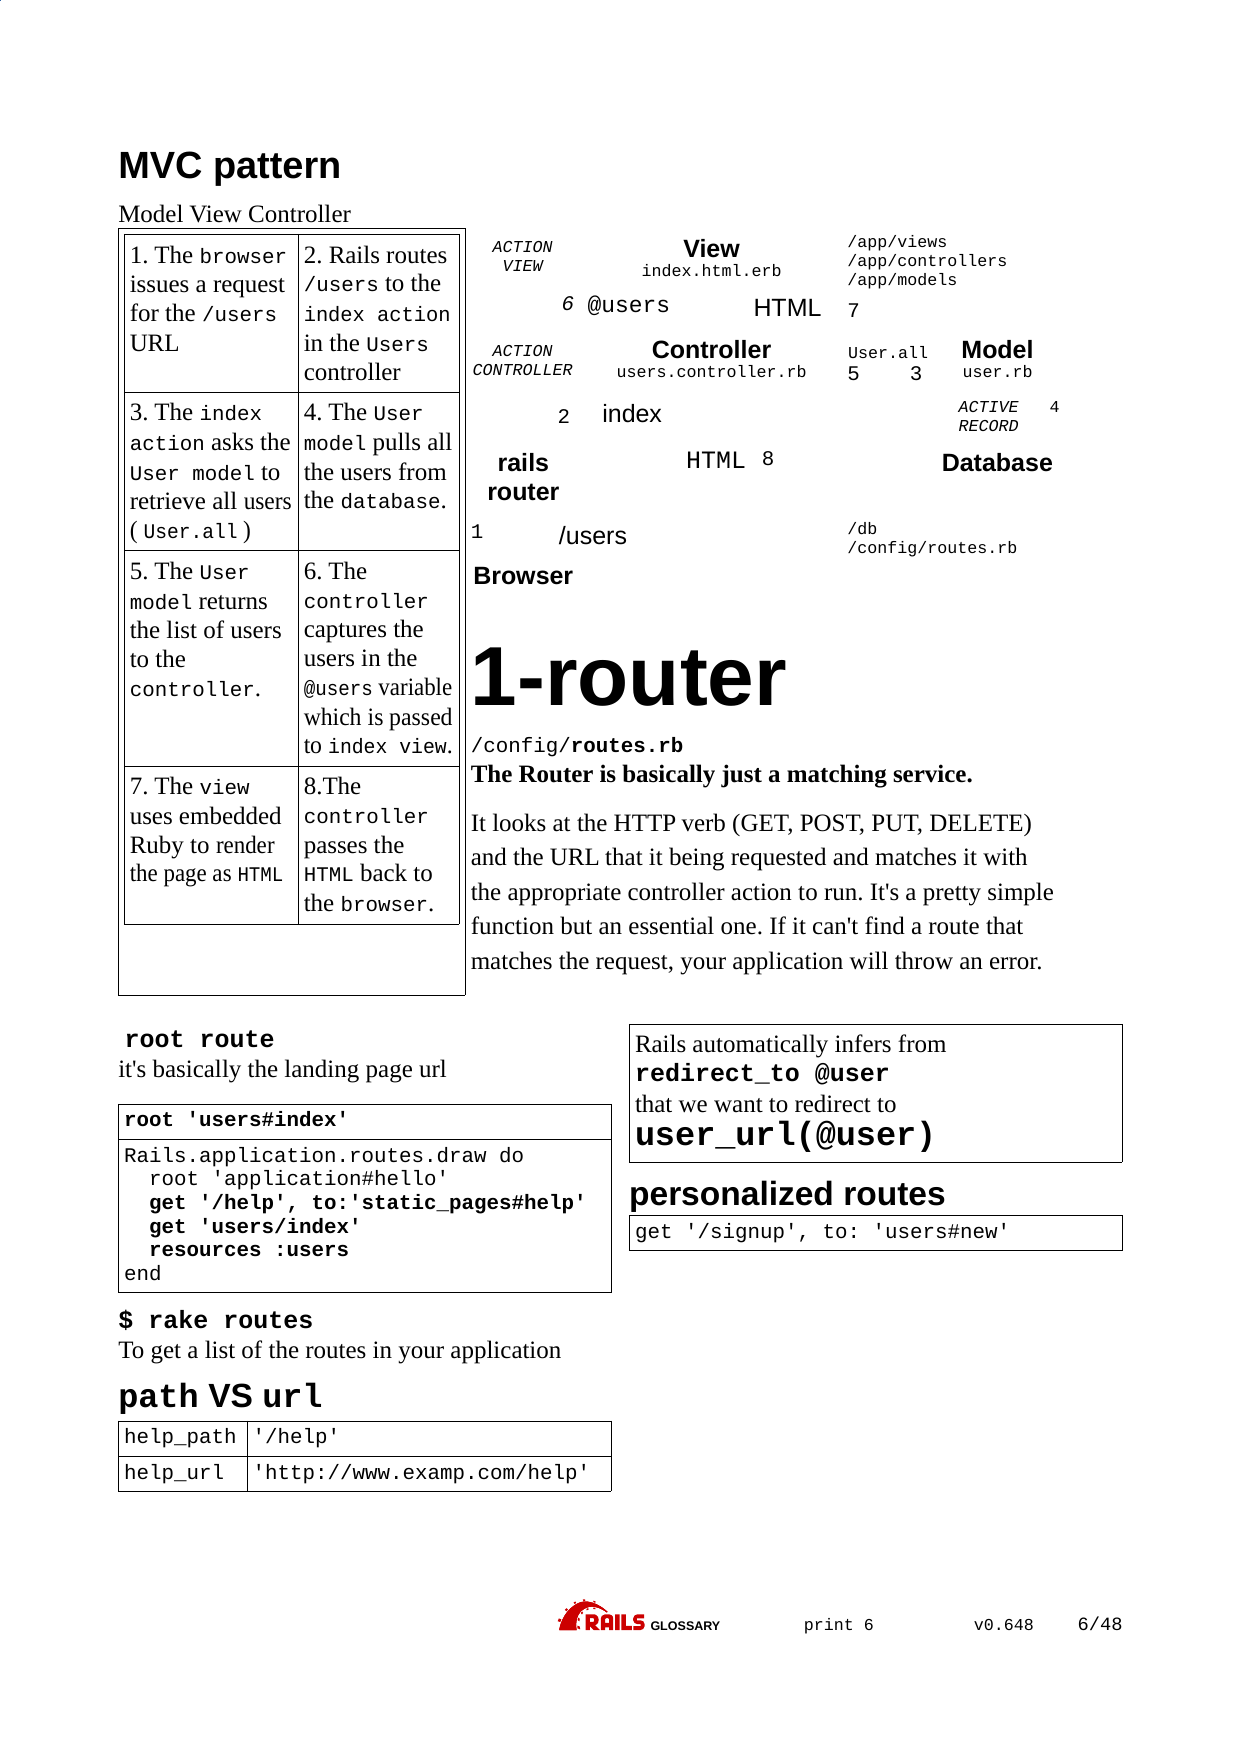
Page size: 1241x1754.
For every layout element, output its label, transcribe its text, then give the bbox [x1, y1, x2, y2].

subtitle MVC pattern [118, 143, 611, 187]
table_cell User.all 5 3 [841, 329, 934, 393]
table_cell 4 [1044, 393, 1060, 442]
table_cell rails router [466, 442, 581, 515]
table_cell [634, 555, 676, 596]
table_header get '/signup', to: 'users#new' [630, 1216, 1122, 1250]
table_cell [676, 555, 733, 596]
table_cell [466, 393, 552, 442]
table_cell 3. The index action asks the User model to retrieve all users ( User.all ) [125, 393, 298, 550]
table_cell ACTION CONTROLLER [466, 329, 581, 393]
table_cell 4. The User model pulls all the users from the database. [299, 393, 459, 550]
table_cell 8.The controller passes the HTML back to the browser. [299, 767, 459, 923]
table_cell 2 [552, 393, 581, 442]
table_cell 6 [466, 287, 581, 329]
table_cell HTML [733, 287, 841, 329]
table_cell 6. The controller captures the users in the @users variable which is passed to index view. [299, 551, 459, 766]
table_cell [581, 555, 634, 596]
subtitle $ rake routes [118, 1307, 611, 1336]
table_cell /db /config/routes.rb [841, 515, 1060, 596]
subtitle path VS url [118, 1376, 611, 1418]
table_cell [733, 515, 756, 555]
table_header '/help' [248, 1422, 611, 1456]
table_header View index.html.erb [581, 228, 841, 287]
table_cell [733, 393, 756, 442]
table_cell 5. The User model returns the list of users to the controller. [125, 551, 298, 766]
table_cell Rails.application.routes.draw do root 'application#hello' get '/help', to:'static_pages#help' get 'users/index' resources :users end [119, 1140, 611, 1292]
table_cell 7. The view uses embedded Ruby to render the page as HTML [125, 767, 298, 923]
table_cell /users [552, 515, 634, 555]
table_cell [756, 393, 934, 442]
table_cell [676, 515, 733, 555]
table_cell Browser [466, 555, 581, 596]
table_header 1. The browser issues a request for the /users URL [125, 235, 298, 392]
text Model View Controller [118, 199, 1122, 228]
text To get a list of the routes in your application [118, 1336, 611, 1364]
table_header [119, 229, 465, 995]
table_cell help_url [119, 1457, 247, 1491]
table_cell Database [935, 442, 1060, 515]
table_header ACTION VIEW [466, 228, 581, 287]
table_cell [733, 555, 756, 596]
table_header /app/views /app/controllers /app/models 7 [841, 228, 1060, 329]
subtitle personalized routes [629, 1173, 1122, 1212]
table_cell [676, 393, 733, 442]
table_header Rails automatically infers from redirect_to @user that we want to redirect to user_url(@user) [630, 1025, 1122, 1162]
table_cell Controller users.controller.rb [581, 329, 841, 393]
table_cell [581, 442, 634, 515]
table_cell [756, 555, 841, 596]
table_cell [634, 515, 676, 555]
table_cell index [581, 393, 676, 442]
table_cell 1-router /config/routes.rb The Router is basically just a matching service. It looks at the HTTP verb (GET, POST, PUT, DELETE) and the URL that it being requested and matches it with the appropriate controller action to run. It's a pretty simple function but an essential one. If it can't find a route that matches the request, your application will throw an error. [466, 596, 1060, 995]
table_cell [634, 442, 676, 515]
table_cell ACTIVE RECORD [935, 393, 1044, 442]
table_cell @users [581, 287, 676, 329]
table_cell [756, 515, 841, 555]
text it's basically the landing page url [118, 1054, 611, 1083]
table_cell 8 [756, 442, 934, 515]
text root route [118, 1024, 611, 1054]
table_header 2. Rails routes /users to the index action in the Users controller [299, 235, 459, 392]
table_header root 'users#index' [119, 1105, 611, 1139]
table_cell [676, 287, 733, 329]
table_cell Model user.rb [935, 329, 1060, 393]
table_cell 1 [466, 515, 552, 555]
table_cell 'http://www.examp.com/help' [248, 1457, 611, 1491]
table_cell HTML [676, 442, 756, 515]
table_header help_path [119, 1422, 247, 1456]
